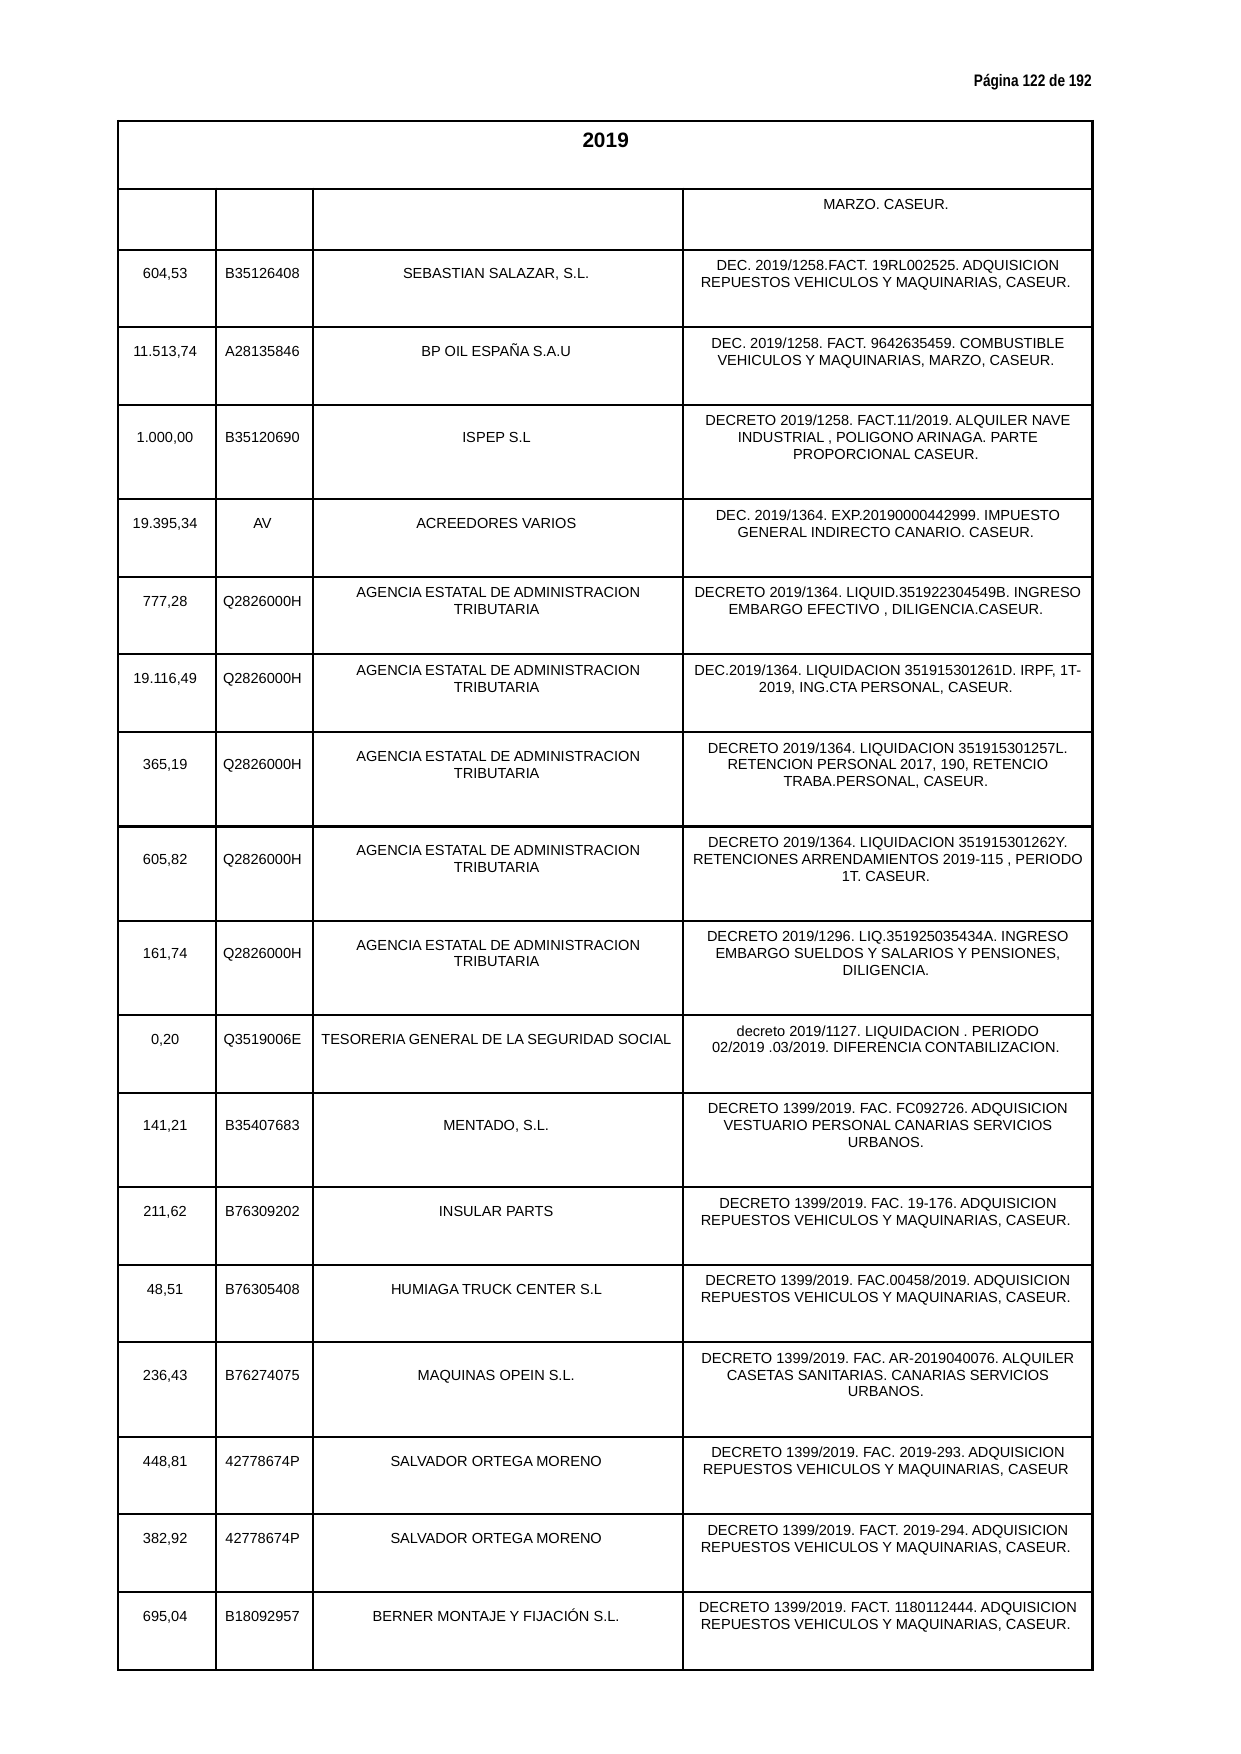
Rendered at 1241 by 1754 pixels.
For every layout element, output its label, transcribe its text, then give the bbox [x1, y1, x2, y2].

table_cell AGENCIA ESTATAL DE ADMINISTRACION TRIBUTARIA [314, 578, 682, 653]
table_cell B76305408 [217, 1266, 312, 1341]
table_cell 605,82 [119, 828, 215, 920]
table_cell AGENCIA ESTATAL DE ADMINISTRACION TRIBUTARIA [314, 922, 682, 1014]
table_cell DECRETO 2019/1258. FACT.11/2019. ALQUILER NAVE INDUSTRIAL , POLIGONO ARINAGA. PARTE PROPORCIONAL CASEUR. [684, 406, 1091, 498]
table_cell 0,20 [119, 1016, 215, 1092]
table_cell TESORERIA GENERAL DE LA SEGURIDAD SOCIAL [314, 1016, 682, 1092]
table_cell 604,53 [119, 251, 215, 326]
table_cell DECRETO 2019/1364. LIQUID.351922304549B. INGRESO EMBARGO EFECTIVO , DILIGENCIA.CASEUR. [684, 578, 1091, 653]
table_cell Q2826000H [217, 733, 312, 825]
table_cell B76274075 [217, 1343, 312, 1436]
table_cell MENTADO, S.L. [314, 1094, 682, 1186]
table_cell SALVADOR ORTEGA MORENO [314, 1515, 682, 1591]
table_cell B76309202 [217, 1188, 312, 1264]
table_cell [314, 190, 682, 248]
table_cell SALVADOR ORTEGA MORENO [314, 1438, 682, 1513]
table_cell DEC.2019/1364. LIQUIDACION 351915301261D. IRPF, 1T-2019, ING.CTA PERSONAL, CASEUR. [684, 655, 1091, 731]
table_cell 236,43 [119, 1343, 215, 1436]
table_cell 42778674P [217, 1515, 312, 1591]
table_cell 382,92 [119, 1515, 215, 1591]
table_cell Q2826000H [217, 655, 312, 731]
table_cell Q3519006E [217, 1016, 312, 1092]
table_cell HUMIAGA TRUCK CENTER S.L [314, 1266, 682, 1341]
table_cell DECRETO 1399/2019. FAC. FC092726. ADQUISICION VESTUARIO PERSONAL CANARIAS SERVICIOS URBANOS. [684, 1094, 1091, 1186]
table_cell [217, 190, 312, 248]
table_cell DECRETO 1399/2019. FACT. 1180112444. ADQUISICION REPUESTOS VEHICULOS Y MAQUINARIAS, CASEUR. [684, 1593, 1091, 1668]
table_cell 1.000,00 [119, 406, 215, 498]
table_cell DECRETO 2019/1364. LIQUIDACION 351915301257L. RETENCION PERSONAL 2017, 190, RETENCIO TRABA.PERSONAL, CASEUR. [684, 733, 1091, 825]
table_cell BP OIL ESPAÑA S.A.U [314, 328, 682, 404]
table_cell DECRETO 2019/1296. LIQ.351925035434A. INGRESO EMBARGO SUELDOS Y SALARIOS Y PENSIONES, DILIGENCIA. [684, 922, 1091, 1014]
table_cell 161,74 [119, 922, 215, 1014]
table_cell 211,62 [119, 1188, 215, 1264]
table_cell B18092957 [217, 1593, 312, 1668]
table_cell Q2826000H [217, 578, 312, 653]
table_cell 777,28 [119, 578, 215, 653]
table_cell 19.116,49 [119, 655, 215, 731]
table_cell DECRETO 1399/2019. FAC. 19-176. ADQUISICION REPUESTOS VEHICULOS Y MAQUINARIAS, CASEUR. [684, 1188, 1091, 1264]
table_cell Q2826000H [217, 828, 312, 920]
table_cell DEC. 2019/1364. EXP.20190000442999. IMPUESTO GENERAL INDIRECTO CANARIO. CASEUR. [684, 500, 1091, 576]
table_cell AGENCIA ESTATAL DE ADMINISTRACION TRIBUTARIA [314, 828, 682, 920]
table_cell 448,81 [119, 1438, 215, 1513]
table_cell decreto 2019/1127. LIQUIDACION . PERIODO 02/2019 .03/2019. DIFERENCIA CONTABILIZACION. [684, 1016, 1091, 1092]
table_cell B35407683 [217, 1094, 312, 1186]
table_cell DECRETO 1399/2019. FAC. AR-2019040076. ALQUILER CASETAS SANITARIAS. CANARIAS SERVICIOS URBANOS. [684, 1343, 1091, 1436]
table_cell INSULAR PARTS [314, 1188, 682, 1264]
table_cell SEBASTIAN SALAZAR, S.L. [314, 251, 682, 326]
table_cell AGENCIA ESTATAL DE ADMINISTRACION TRIBUTARIA [314, 655, 682, 731]
table_cell Q2826000H [217, 922, 312, 1014]
table_cell DEC. 2019/1258. FACT. 9642635459. COMBUSTIBLE VEHICULOS Y MAQUINARIAS, MARZO, CASEUR. [684, 328, 1091, 404]
table_cell ACREEDORES VARIOS [314, 500, 682, 576]
table_cell 365,19 [119, 733, 215, 825]
table_cell ISPEP S.L [314, 406, 682, 498]
table_cell 48,51 [119, 1266, 215, 1341]
table_cell MAQUINAS OPEIN S.L. [314, 1343, 682, 1436]
table_cell DECRETO 2019/1364. LIQUIDACION 351915301262Y. RETENCIONES ARRENDAMIENTOS 2019-115 , PERIODO 1T. CASEUR. [684, 828, 1091, 920]
table_cell 141,21 [119, 1094, 215, 1186]
table_cell B35126408 [217, 251, 312, 326]
table_cell A28135846 [217, 328, 312, 404]
table_cell AGENCIA ESTATAL DE ADMINISTRACION TRIBUTARIA [314, 733, 682, 825]
table_cell 11.513,74 [119, 328, 215, 404]
table_cell 19.395,34 [119, 500, 215, 576]
table_cell 42778674P [217, 1438, 312, 1513]
table_cell MARZO. CASEUR. [684, 190, 1091, 248]
table_cell DECRETO 1399/2019. FAC. 2019-293. ADQUISICION REPUESTOS VEHICULOS Y MAQUINARIAS, CASEUR [684, 1438, 1091, 1513]
table_cell AV [217, 500, 312, 576]
table_cell [119, 190, 215, 248]
table_cell B35120690 [217, 406, 312, 498]
table_cell DECRETO 1399/2019. FACT. 2019-294. ADQUISICION REPUESTOS VEHICULOS Y MAQUINARIAS, CASEUR. [684, 1515, 1091, 1591]
table_cell DECRETO 1399/2019. FAC.00458/2019. ADQUISICION REPUESTOS VEHICULOS Y MAQUINARIAS, CASEUR. [684, 1266, 1091, 1341]
table_cell DEC. 2019/1258.FACT. 19RL002525. ADQUISICION REPUESTOS VEHICULOS Y MAQUINARIAS, CASEUR. [684, 251, 1091, 326]
table_header 2019 [119, 122, 1091, 188]
table_cell BERNER MONTAJE Y FIJACIÓN S.L. [314, 1593, 682, 1668]
table_cell 695,04 [119, 1593, 215, 1668]
